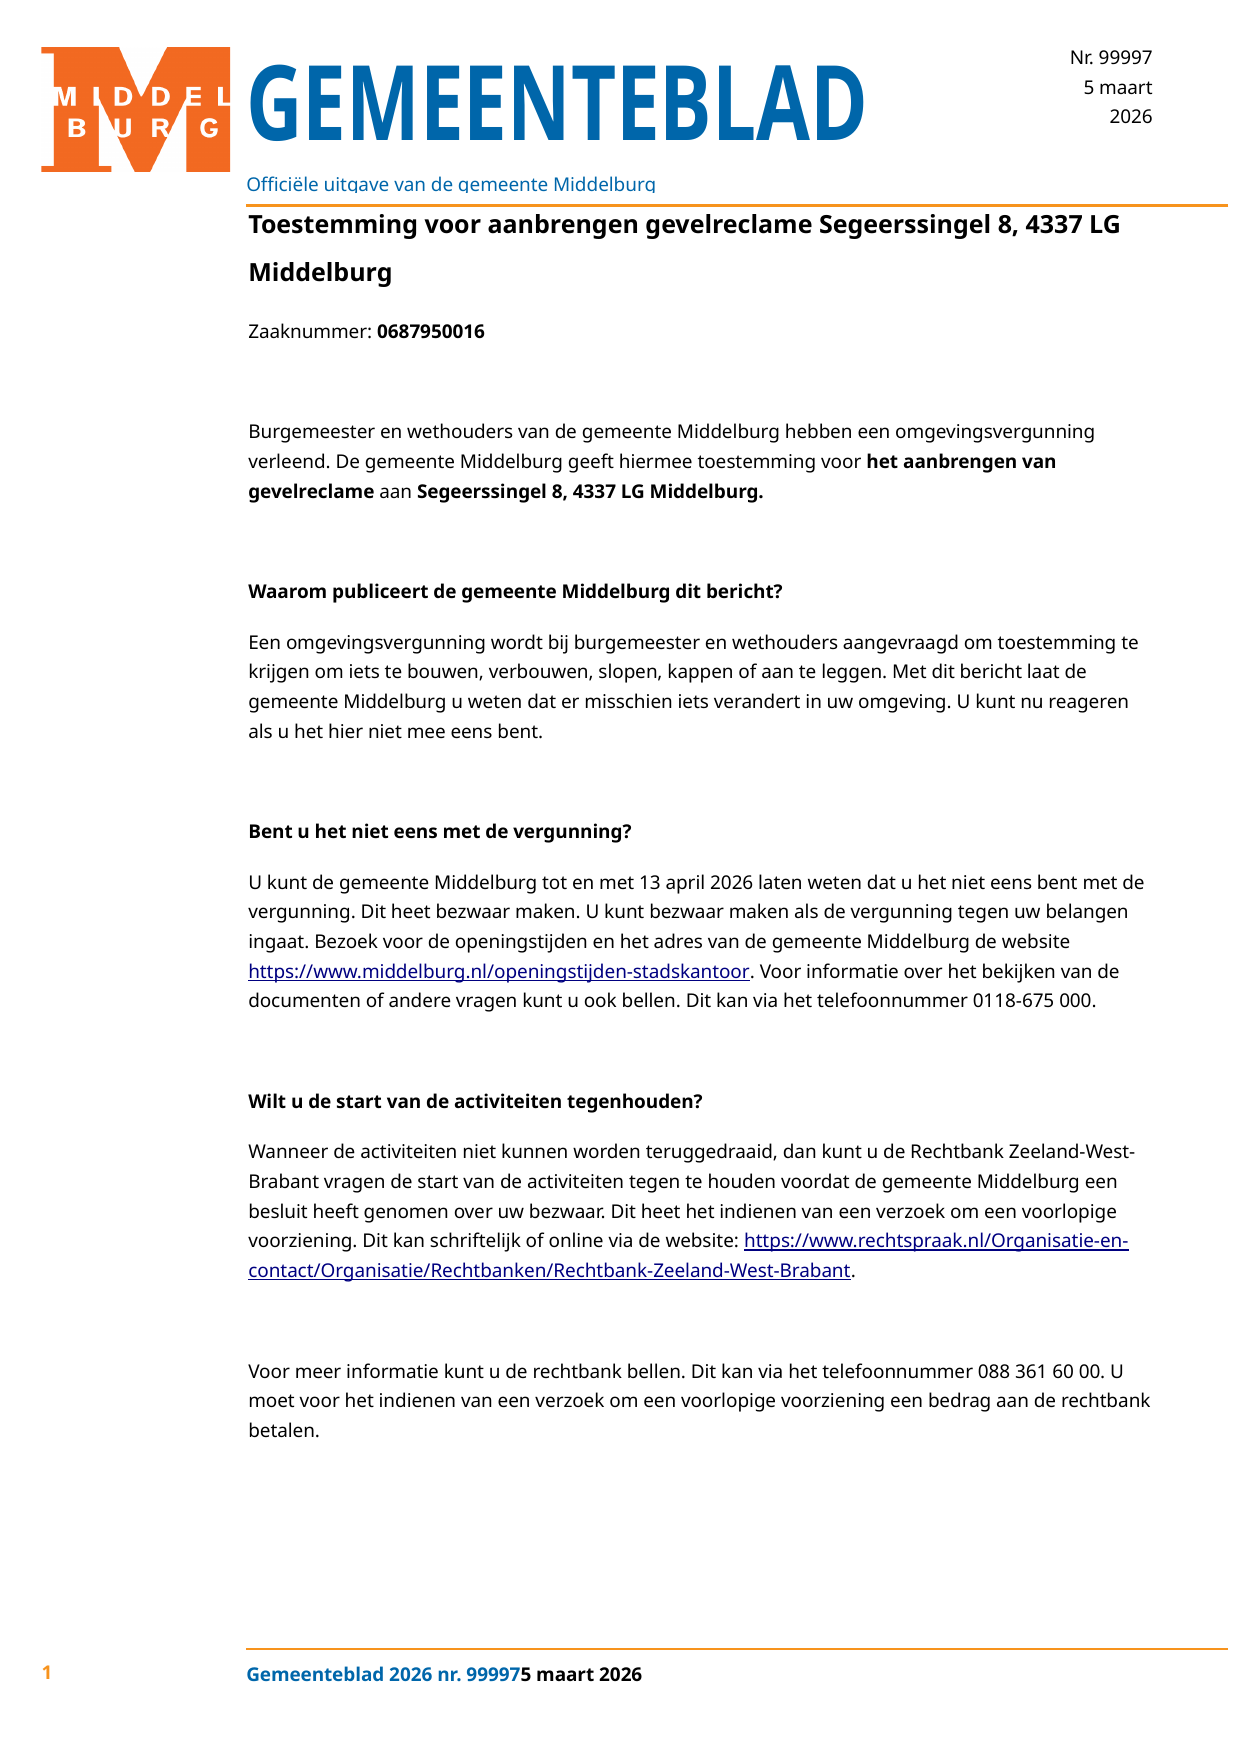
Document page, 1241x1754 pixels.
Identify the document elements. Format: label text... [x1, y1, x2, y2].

text Toestemming voor aanbrengen gevelreclame Segeerssingel 8, 4337 LG Middelburg [248, 207, 1152, 288]
text U kunt de gemeente Middelburg tot en met 13 april 2026 laten weten dat u het niet eens bent met de vergunning. Dit heet bezwaar maken. U kunt bezwaar maken als de vergunning tegen uw belangen ingaat. Bezoek voor de openingstijden en het adres van de gemeente Middelburg de website https://www.middelburg.nl/openingstijden-stadskantoor. Voor informatie over het bekijken van de documenten of andere vragen kunt u ook bellen. Dit kan via het telefoonnummer 0118-675 000. [248, 869, 1152, 1013]
text Waarom publiceert de gemeente Middelburg dit bericht? [248, 579, 1152, 604]
text Bent u het niet eens met de vergunning? [248, 819, 1152, 844]
text Burgemeester en wethouders van de gemeente Middelburg hebben een omgevingsvergunning verleend. De gemeente Middelburg geeft hiermee toestemming voor het aanbrengen van gevelreclame aan Segeerssingel 8, 4337 LG Middelburg. [248, 419, 1152, 504]
text Wilt u de start van de activiteiten tegenhouden? [248, 1088, 1152, 1114]
picture [41, 47, 231, 172]
text Voor meer informatie kunt u de rechtbank bellen. Dit kan via het telefoonnummer 088 361 60 00. U moet voor het indienen van een verzoek om een voorlopige voorziening een bedrag aan de rechtbank betalen. [248, 1358, 1152, 1443]
text Zaaknummer: 0687950016 [248, 318, 1152, 344]
text Een omgevingsvergunning wordt bij burgemeester en wethouders aangevraagd om toestemming te krijgen om iets te bouwen, verbouwen, slopen, kappen of aan te leggen. Met dit bericht laat de gemeente Middelburg u weten dat er misschien iets verandert in uw omgeving. U kunt nu reageren als u het hier niet mee eens bent. [248, 629, 1152, 744]
text Wanneer de activiteiten niet kunnen worden teruggedraaid, dan kunt u de Rechtbank Zeeland-West-Brabant vragen de start van de activiteiten tegen te houden voordat de gemeente Middelburg een besluit heeft genomen over uw bezwaar. Dit heet het indienen van een verzoek om een voorlopige voorziening. Dit kan schriftelijk of online via de website: https://www.rechtspraak.nl/Organisatie-en-contact/Organisatie/Rechtbanken/Rechtbank-Zeeland-West-Brabant. [248, 1139, 1152, 1283]
